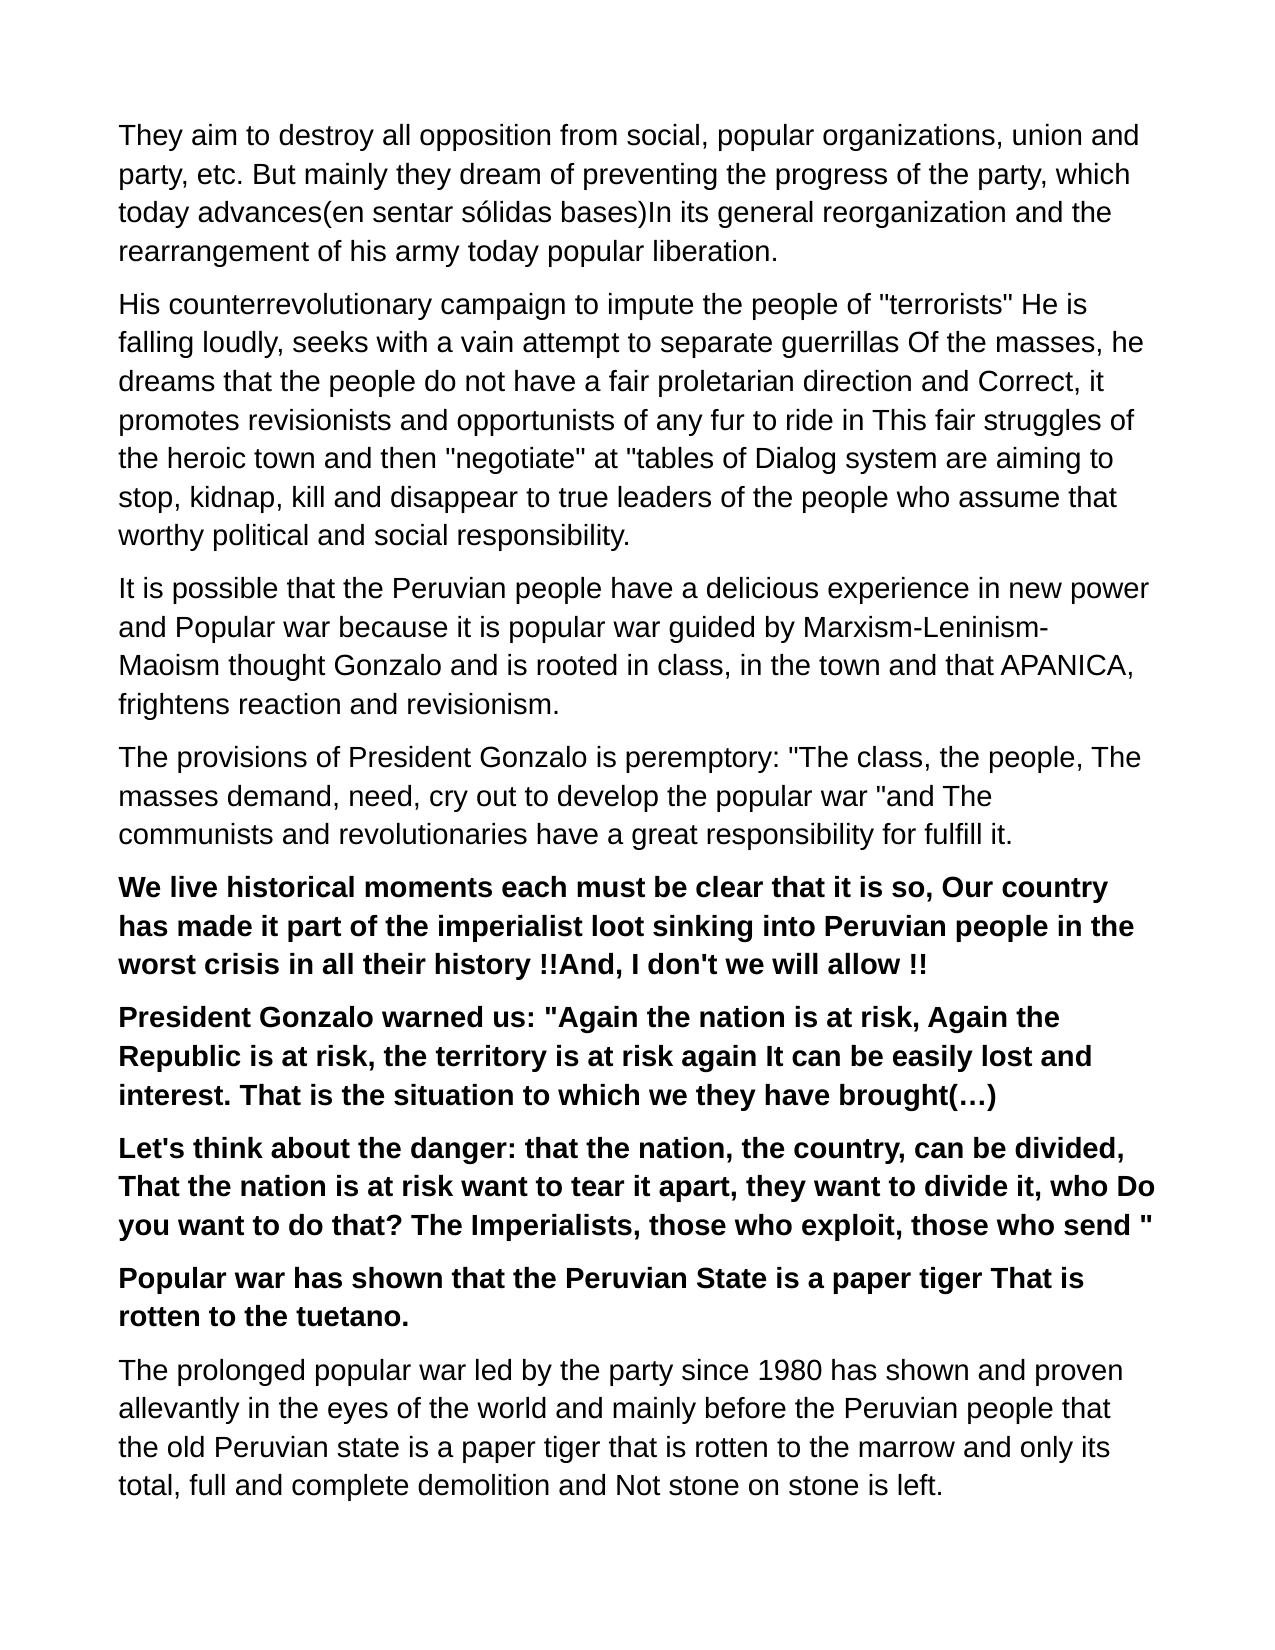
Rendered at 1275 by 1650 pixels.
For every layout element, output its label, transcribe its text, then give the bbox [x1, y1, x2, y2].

text Popular war has shown that the Peruvian State is a paper tiger That is rotten to the tuetano. [118, 1261, 1157, 1333]
text His counterrevolutionary campaign to impute the people of "terrorists" He is falling loudly, seeks with a vain attempt to separate guerrillas Of the masses, he dreams that the people do not have a fair proletarian direction and Correct, it promotes revisionists and opportunists of any fur to ride in This fair struggles of the heroic town and then "negotiate" at "tables of Dialog system are aiming to stop, kidnap, kill and disappear to true leaders of the people who assume that worthy political and social responsibility. [118, 287, 1157, 552]
text Let's think about the danger: that the nation, the country, can be divided, That the nation is at risk want to tear it apart, they want to divide it, who Do you want to do that? The Imperialists, those who exploit, those who send " [118, 1131, 1157, 1241]
text The prolonged popular war led by the party since 1980 has shown and proven allevantly in the eyes of the world and mainly before the Peruvian people that the old Peruvian state is a paper tiger that is rotten to the marrow and only its total, full and complete demolition and Not stone on stone is left. [118, 1352, 1157, 1502]
text We live historical moments each must be clear that it is so, Our country has made it part of the imperialist loot sinking into Peruvian people in the worst crisis in all their history !!And, I don't we will allow !! [118, 870, 1157, 981]
text President Gonzalo warned us: "Again the nation is at risk, Again the Republic is at risk, the territory is at risk again It can be easily lost and interest. That is the situation to which we they have brought(…) [118, 1000, 1157, 1111]
text They aim to destroy all opposition from social, popular organizations, union and party, etc. But mainly they dream of preventing the progress of the party, which today advances(en sentar sólidas bases)In its general reorganization and the rearrangement of his army today popular liberation. [118, 118, 1157, 267]
text The provisions of President Gonzalo is peremptory: "The class, the people, The masses demand, need, cry out to develop the popular war "and The communists and revolutionaries have a great responsibility for fulfill it. [118, 740, 1157, 851]
text It is possible that the Peruvian people have a delicious experience in new power and Popular war because it is popular war guided by Marxism-Leninism- Maoism thought Gonzalo and is rooted in class, in the town and that APANICA, frightens reaction and revisionism. [118, 571, 1157, 720]
